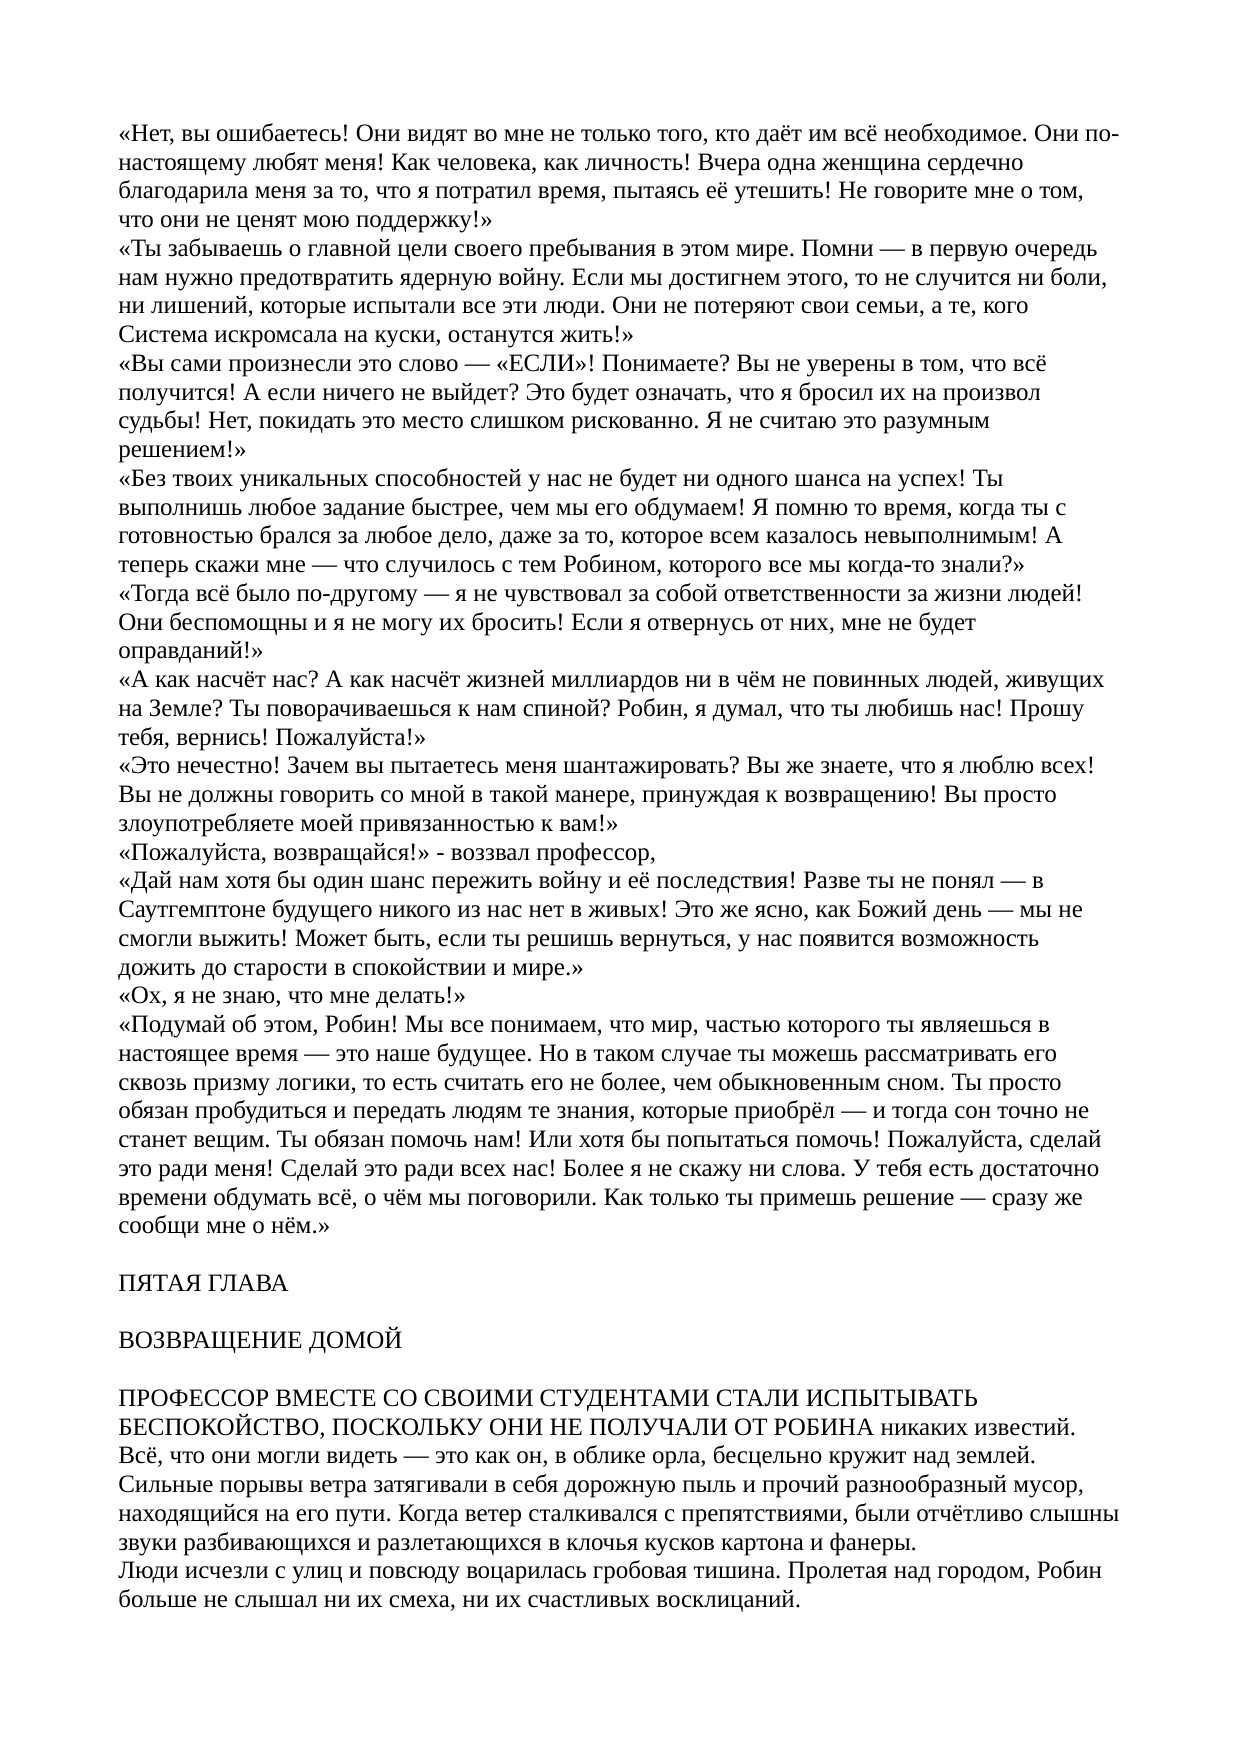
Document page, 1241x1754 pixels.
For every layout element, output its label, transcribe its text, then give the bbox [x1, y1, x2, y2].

text «Пожалуйста, возвращайся!» - воззвал профессор, [118, 837, 1122, 866]
text ПРОФЕССОР ВМЕСТЕ СО СВОИМИ СТУДЕНТАМИ СТАЛИ ИСПЫТЫВАТЬ БЕСПОКОЙСТВО, ПОСКОЛЬКУ ОНИ НЕ ПОЛУЧАЛИ ОТ РОБИНА никаких известий. Всё, что они могли видеть — это как он, в облике орла, бесцельно кружит над землей. [118, 1383, 1122, 1469]
text «Нет, вы ошибаетесь! Они видят во мне не только того, кто даёт им всё необходимое. Они по-настоящему любят меня! Как человека, как личность! Вчера одна женщина сердечно благодарила меня за то, что я потратил время, пытаясь её утешить! Не говорите мне о том, что они не ценят мою поддержку!» [118, 118, 1122, 233]
text «Подумай об этом, Робин! Мы все понимаем, что мир, частью которого ты являешься в настоящее время — это наше будущее. Но в таком случае ты можешь рассматривать его сквозь призму логики, то есть считать его не более, чем обыкновенным сном. Ты просто обязан пробудиться и передать людям те знания, которые приобрёл — и тогда сон точно не станет вещим. Ты обязан помочь нам! Или хотя бы попытаться помочь! Пожалуйста, сделай это ради меня! Сделай это ради всех нас! Более я не скажу ни слова. У тебя есть достаточно времени обдумать всё, о чём мы поговорили. Как только ты примешь решение — сразу же сообщи мне о нём.» [118, 1009, 1122, 1239]
text «Это нечестно! Зачем вы пытаетесь меня шантажировать? Вы же знаете, что я люблю всех! Вы не должны говорить со мной в такой манере, принуждая к возвращению! Вы просто злоупотребляете моей привязанностью к вам!» [118, 751, 1122, 837]
text «Тогда всё было по-другому — я не чувствовал за собой ответственности за жизни людей! Они беспомощны и я не могу их бросить! Если я отвернусь от них, мне не будет оправданий!» [118, 578, 1122, 664]
text «Вы сами произнесли это слово — «ЕСЛИ»! Понимаете? Вы не уверены в том, что всё получится! А если ничего не выйдет? Это будет означать, что я бросил их на произвол судьбы! Нет, покидать это место слишком рискованно. Я не считаю это разумным решением!» [118, 348, 1122, 463]
text ПЯТАЯ ГЛАВА [118, 1268, 1122, 1297]
text «А как насчёт нас? А как насчёт жизней миллиардов ни в чём не повинных людей, живущих на Земле? Ты поворачиваешься к нам спиной? Робин, я думал, что ты любишь нас! Прошу тебя, вернись! Пожалуйста!» [118, 664, 1122, 751]
text «Ты забываешь о главной цели своего пребывания в этом мире. Помни — в первую очередь нам нужно предотвратить ядерную войну. Если мы достигнем этого, то не случится ни боли, ни лишений, которые испытали все эти люди. Они не потеряют свои семьи, а те, кого Система искромсала на куски, останутся жить!» [118, 233, 1122, 348]
text Люди исчезли с улиц и повсюду воцарилась гробовая тишина. Пролетая над городом, Робин больше не слышал ни их смеха, ни их счастливых восклицаний. [118, 1556, 1122, 1613]
text ВОЗВРАЩЕНИЕ ДОМОЙ [118, 1326, 1122, 1354]
text «Без твоих уникальных способностей у нас не будет ни одного шанса на успех! Ты выполнишь любое задание быстрее, чем мы его обдумаем! Я помню то время, когда ты с готовностью брался за любое дело, даже за то, которое всем казалось невыполнимым! А теперь скажи мне — что случилось с тем Робином, которого все мы когда-то знали?» [118, 463, 1122, 578]
text Сильные порывы ветра затягивали в себя дорожную пыль и прочий разнообразный мусор, находящийся на его пути. Когда ветер сталкивался с препятствиями, были отчётливо слышны звуки разбивающихся и разлетающихся в клочья кусков картона и фанеры. [118, 1469, 1122, 1556]
text «Ох, я не знаю, что мне делать!» [118, 981, 1122, 1009]
text «Дай нам хотя бы один шанс пережить войну и её последствия! Разве ты не понял — в Саутгемптоне будущего никого из нас нет в живых! Это же ясно, как Божий день — мы не смогли выжить! Может быть, если ты решишь вернуться, у нас появится возможность дожить до старости в спокойствии и мире.» [118, 866, 1122, 981]
